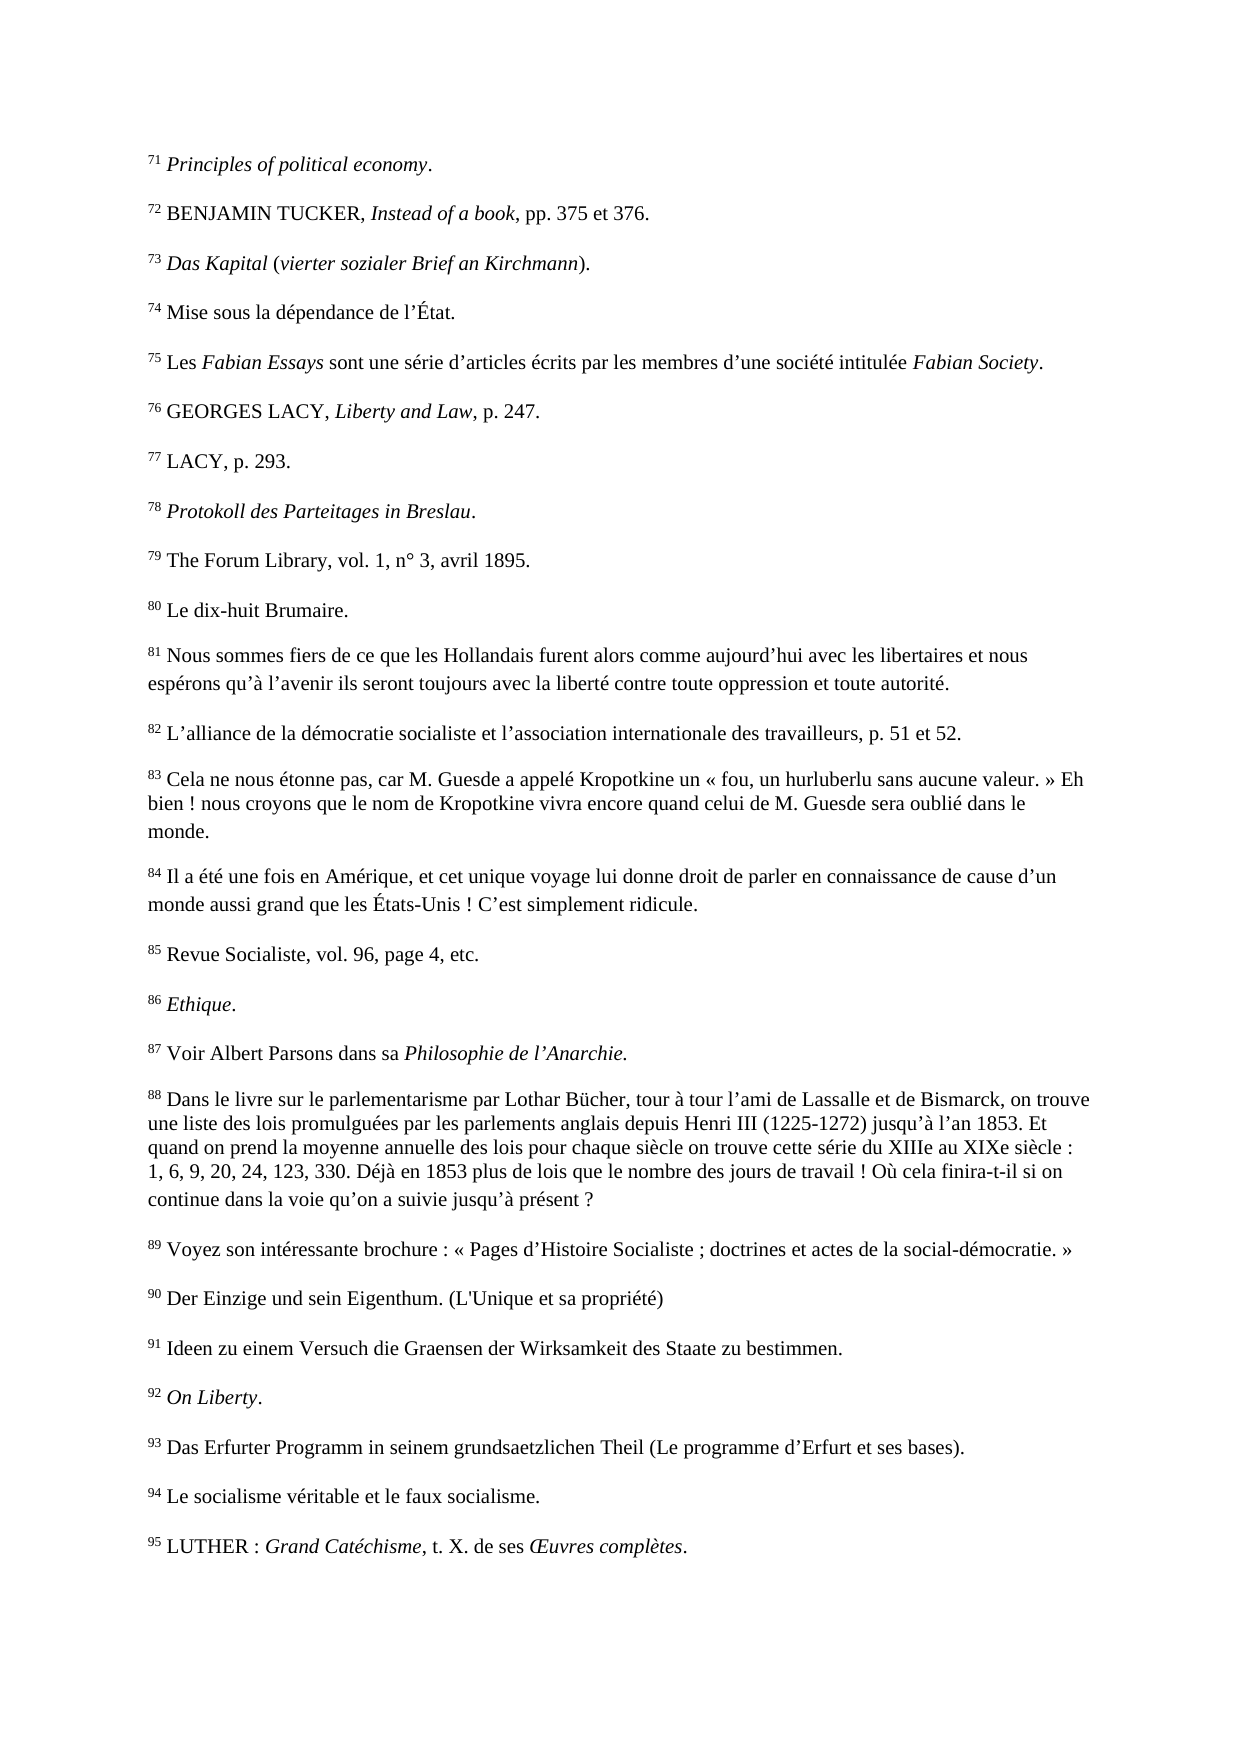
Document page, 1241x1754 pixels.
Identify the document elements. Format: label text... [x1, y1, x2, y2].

text 84 Il a été une fois en Amérique, et cet unique voyage lui donne droit de parler en connaissance de cause d’un monde aussi grand que les États-Unis ! C’est simplement ridicule. [148, 864, 1093, 917]
text 89 Voyez son intéressante brochure : « Pages d’Histoire Socialiste ; doctrines et actes de la social-démocratie. » [148, 1233, 1093, 1261]
text 74 Mise sous la dépendance de l’État. [148, 296, 1093, 325]
text 77 LACY, p. 293. [148, 445, 1093, 474]
text 86 Ethique. [148, 988, 1093, 1016]
text 79 The Forum Library, vol. 1, n° 3, avril 1895. [148, 544, 1093, 573]
text 87 Voir Albert Parsons dans sa Philosophie de l’Anarchie. [148, 1037, 1093, 1066]
text 81 Nous sommes fiers de ce que les Hollandais furent alors comme aujourd’hui avec les libertaires et nous espérons qu’à l’avenir ils seront toujours avec la liberté contre toute oppression et toute autorité. [148, 643, 1093, 696]
text 95 LUTHER : Grand Catéchisme, t. X. de ses Œuvres complètes. [148, 1530, 1093, 1559]
text 73 Das Kapital (vierter sozialer Brief an Kirchmann). [148, 247, 1093, 276]
text 88 Dans le livre sur le parlementarisme par Lothar Bücher, tour à tour l’ami de Lassalle et de Bismarck, on trouve une liste des lois promulguées par les parlements anglais depuis Henri III (1225-1272) jusqu’à l’an 1853. Et quand on prend la moyenne annuelle des lois pour chaque siècle on trouve cette série du XIIIe au XIXe siècle : 1, 6, 9, 20, 24, 123, 330. Déjà en 1853 plus de lois que le nombre des jours de travail ! Où cela finira-t-il si on continue dans la voie qu’on a suivie jusqu’à présent ? [148, 1087, 1093, 1212]
text 94 Le socialisme véritable et le faux socialisme. [148, 1481, 1093, 1509]
text 82 L’alliance de la démocratie socialiste et l’association internationale des travailleurs, p. 51 et 52. [148, 717, 1093, 746]
text 75 Les Fabian Essays sont une série d’articles écrits par les membres d’une société intitulée Fabian Society. [148, 346, 1093, 375]
text 72 BENJAMIN TUCKER, Instead of a book, pp. 375 et 376. [148, 197, 1093, 226]
text 78 Protokoll des Parteitages in Breslau. [148, 495, 1093, 523]
text 93 Das Erfurter Programm in seinem grundsaetzlichen Theil (Le programme d’Erfurt et ses bases). [148, 1431, 1093, 1460]
text 90 Der Einzige und sein Eigenthum. (L'Unique et sa propriété) [148, 1282, 1093, 1311]
text 71 Principles of political economy. [148, 148, 1093, 176]
text 85 Revue Socialiste, vol. 96, page 4, etc. [148, 938, 1093, 967]
text 91 Ideen zu einem Versuch die Graensen der Wirksamkeit des Staate zu bestimmen. [148, 1332, 1093, 1361]
text 83 Cela ne nous étonne pas, car M. Guesde a appelé Kropotkine un « fou, un hurluberlu sans aucune valeur. » Eh bien ! nous croyons que le nom de Kropotkine vivra encore quand celui de M. Guesde sera oublié dans le monde. [148, 767, 1093, 843]
text 92 On Liberty. [148, 1381, 1093, 1410]
text 80 Le dix-huit Brumaire. [148, 594, 1093, 623]
text 76 GEORGES LACY, Liberty and Law, p. 247. [148, 396, 1093, 424]
